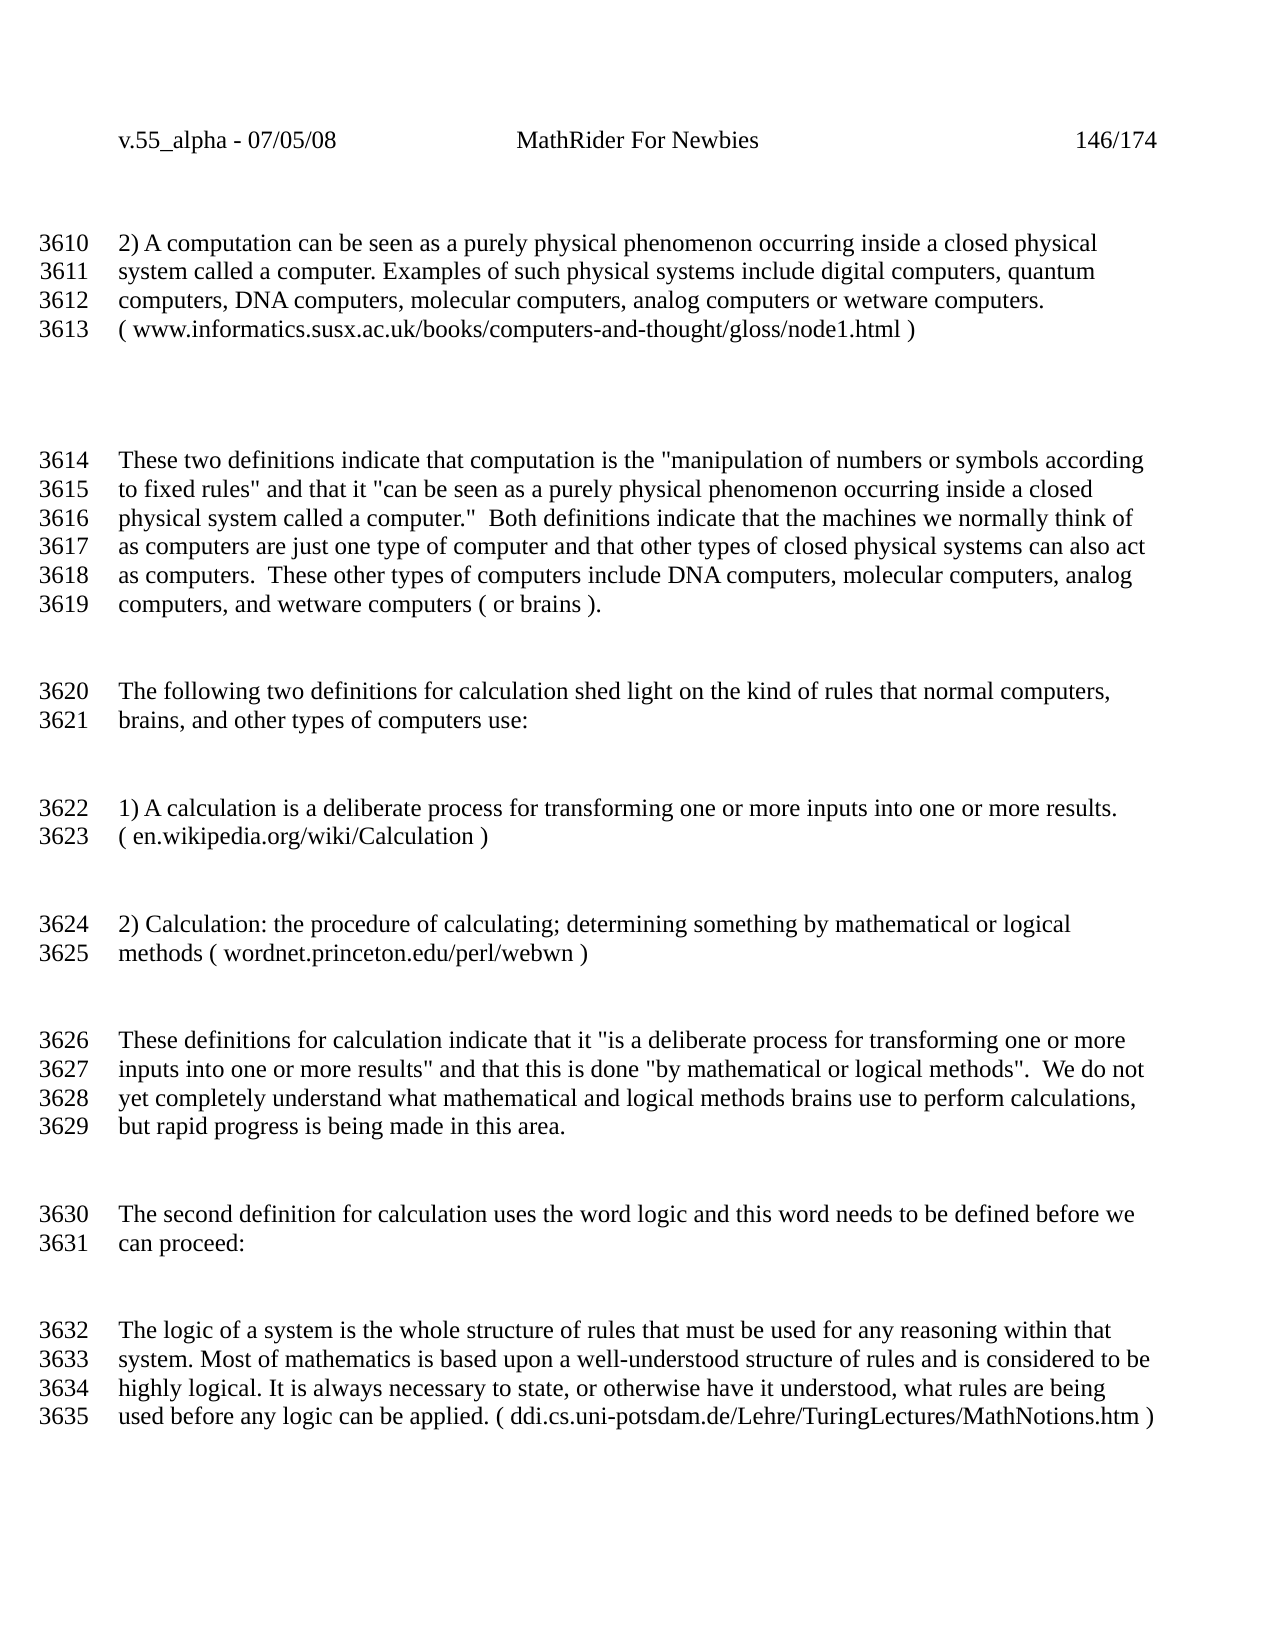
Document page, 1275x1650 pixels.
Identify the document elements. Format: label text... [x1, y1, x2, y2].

text These definitions for calculation indicate that it "is a deliberate process for transforming one or more inputs into one or more results" and that this is done "by mathematical or logical methods". We do not yet completely understand what mathematical and logical methods brains use to perform calculations, but rapid progress is being made in this area. [118, 1025, 1157, 1140]
text The logic of a system is the whole structure of rules that must be used for any reasoning within that system. Most of mathematics is based upon a well-understood structure of rules and is considered to be highly logical. It is always necessary to state, or otherwise have it understood, what rules are being used before any logic can be applied. ( ddi.cs.uni-potsdam.de/Lehre/TuringLectures/MathNotions.htm ) [118, 1315, 1157, 1430]
text 2) Calculation: the procedure of calculating; determining something by mathematical or logical methods ( wordnet.princeton.edu/perl/webwn ) [118, 909, 1157, 966]
text The second definition for calculation uses the word logic and this word needs to be defined before we can proceed: [118, 1199, 1157, 1256]
text The following two definitions for calculation shed light on the kind of rules that normal computers, brains, and other types of computers use: [118, 676, 1157, 734]
text 2) A computation can be seen as a purely physical phenomenon occurring inside a closed physical system called a computer. Examples of such physical systems include digital computers, quantum computers, DNA computers, molecular computers, analog computers or wetware computers. ( www.informatics.susx.ac.uk/books/computers-and-thought/gloss/node1.html ) [118, 228, 1157, 343]
text These two definitions indicate that computation is the "manipulation of numbers or symbols according to fixed rules" and that it "can be seen as a purely physical phenomenon occurring inside a closed physical system called a computer." Both definitions indicate that the machines we normally think of as computers are just one type of computer and that other types of closed physical systems can also act as computers. These other types of computers include DNA computers, molecular computers, analog computers, and wetware computers ( or brains ). [118, 445, 1157, 618]
text 1) A calculation is a deliberate process for transforming one or more inputs into one or more results. ( en.wikipedia.org/wiki/Calculation ) [118, 793, 1157, 850]
